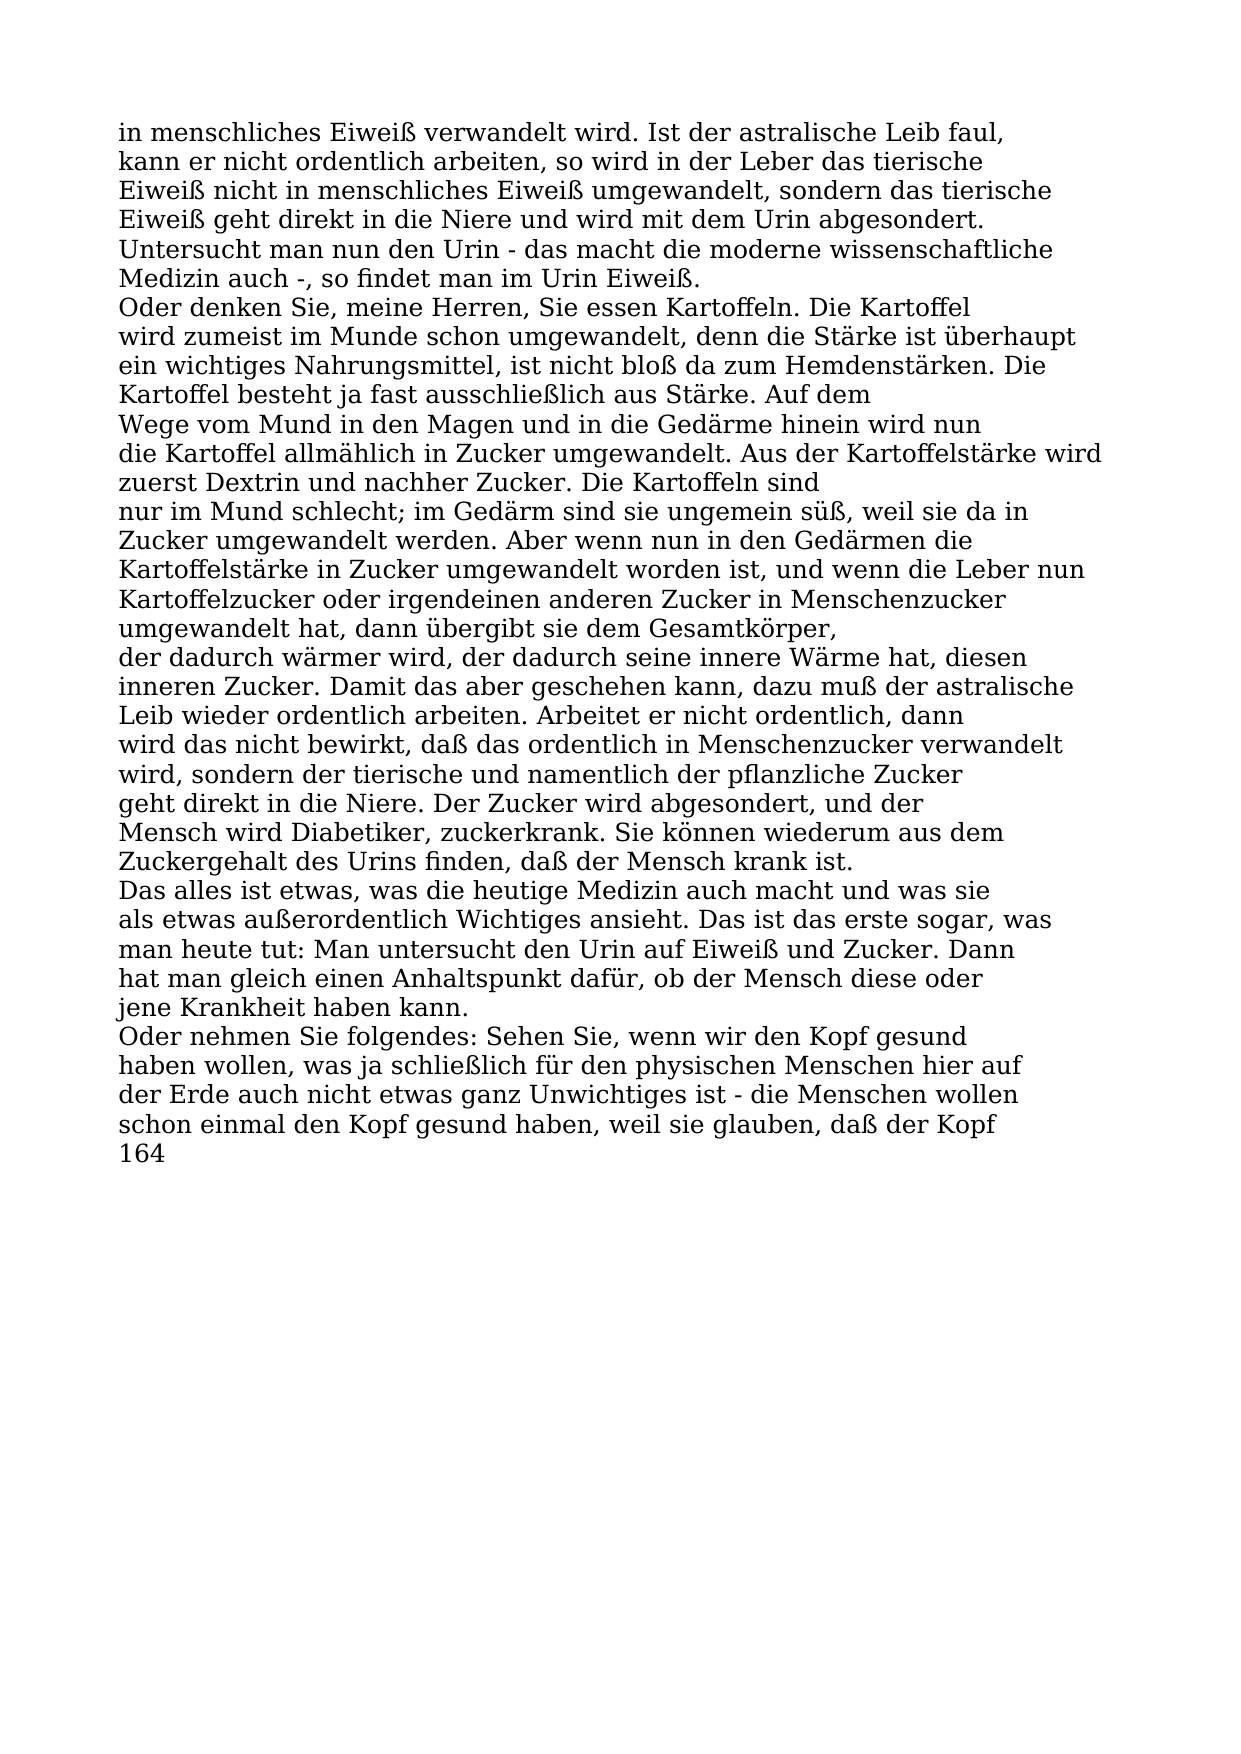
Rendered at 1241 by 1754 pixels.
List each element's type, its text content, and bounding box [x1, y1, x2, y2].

text Oder denken Sie, meine Herren, Sie essen Kartoffeln. Die Kartoffel [118, 293, 1122, 322]
text Zucker umgewandelt werden. Aber wenn nun in den Gedärmen die [118, 526, 1122, 556]
text jene Krankheit haben kann. [118, 993, 1122, 1022]
text Das alles ist etwas, was die heutige Medizin auch macht und was sie [118, 876, 1122, 906]
text der Erde auch nicht etwas ganz Unwichtiges ist - die Menschen wollen [118, 1081, 1122, 1110]
text der dadurch wärmer wird, der dadurch seine innere Wärme hat, diesen [118, 643, 1122, 672]
text man heute tut: Man untersucht den Urin auf Eiweiß und Zucker. Dann [118, 935, 1122, 964]
text geht direkt in die Niere. Der Zucker wird abgesondert, und der [118, 789, 1122, 818]
text nur im Mund schlecht; im Gedärm sind sie ungemein süß, weil sie da in [118, 497, 1122, 526]
text in menschliches Eiweiß verwandelt wird. Ist der astralische Leib faul, [118, 118, 1122, 147]
text kann er nicht ordentlich arbeiten, so wird in der Leber das tierische [118, 147, 1122, 176]
text hat man gleich einen Anhaltspunkt dafür, ob der Mensch diese oder [118, 964, 1122, 993]
text Zuckergehalt des Urins finden, daß der Mensch krank ist. [118, 847, 1122, 876]
text als etwas außerordentlich Wichtiges ansieht. Das ist das erste sogar, was [118, 906, 1122, 935]
text Wege vom Mund in den Magen und in die Gedärme hinein wird nun [118, 410, 1122, 439]
text Oder nehmen Sie folgendes: Sehen Sie, wenn wir den Kopf gesund [118, 1022, 1122, 1051]
text 164 [118, 1139, 1122, 1168]
text inneren Zucker. Damit das aber geschehen kann, dazu muß der astralische Leib wieder ordentlich arbeiten. Arbeitet er nicht ordentlich, dann [118, 672, 1122, 731]
text Mensch wird Diabetiker, zuckerkrank. Sie können wiederum aus dem [118, 818, 1122, 847]
text schon einmal den Kopf gesund haben, weil sie glauben, daß der Kopf [118, 1110, 1122, 1139]
text die Kartoffel allmählich in Zucker umgewandelt. Aus der Kartoffelstärke wird zuerst Dextrin und nachher Zucker. Die Kartoffeln sind [118, 439, 1122, 497]
text wird das nicht bewirkt, daß das ordentlich in Menschenzucker verwandelt wird, sondern der tierische und namentlich der pflanzliche Zucker [118, 731, 1122, 789]
text Eiweiß nicht in menschliches Eiweiß umgewandelt, sondern das tierische Eiweiß geht direkt in die Niere und wird mit dem Urin abgesondert. Untersucht man nun den Urin - das macht die moderne wissenschaftliche Medizin auch -, so findet man im Urin Eiweiß. [118, 176, 1122, 293]
text wird zumeist im Munde schon umgewandelt, denn die Stärke ist überhaupt ein wichtiges Nahrungsmittel, ist nicht bloß da zum Hemdenstärken. Die Kartoffel besteht ja fast ausschließlich aus Stärke. Auf dem [118, 322, 1122, 410]
text haben wollen, was ja schließlich für den physischen Menschen hier auf [118, 1051, 1122, 1081]
text Kartoffelstärke in Zucker umgewandelt worden ist, und wenn die Leber nun Kartoffelzucker oder irgendeinen anderen Zucker in Menschenzucker umgewandelt hat, dann übergibt sie dem Gesamtkörper, [118, 556, 1122, 643]
